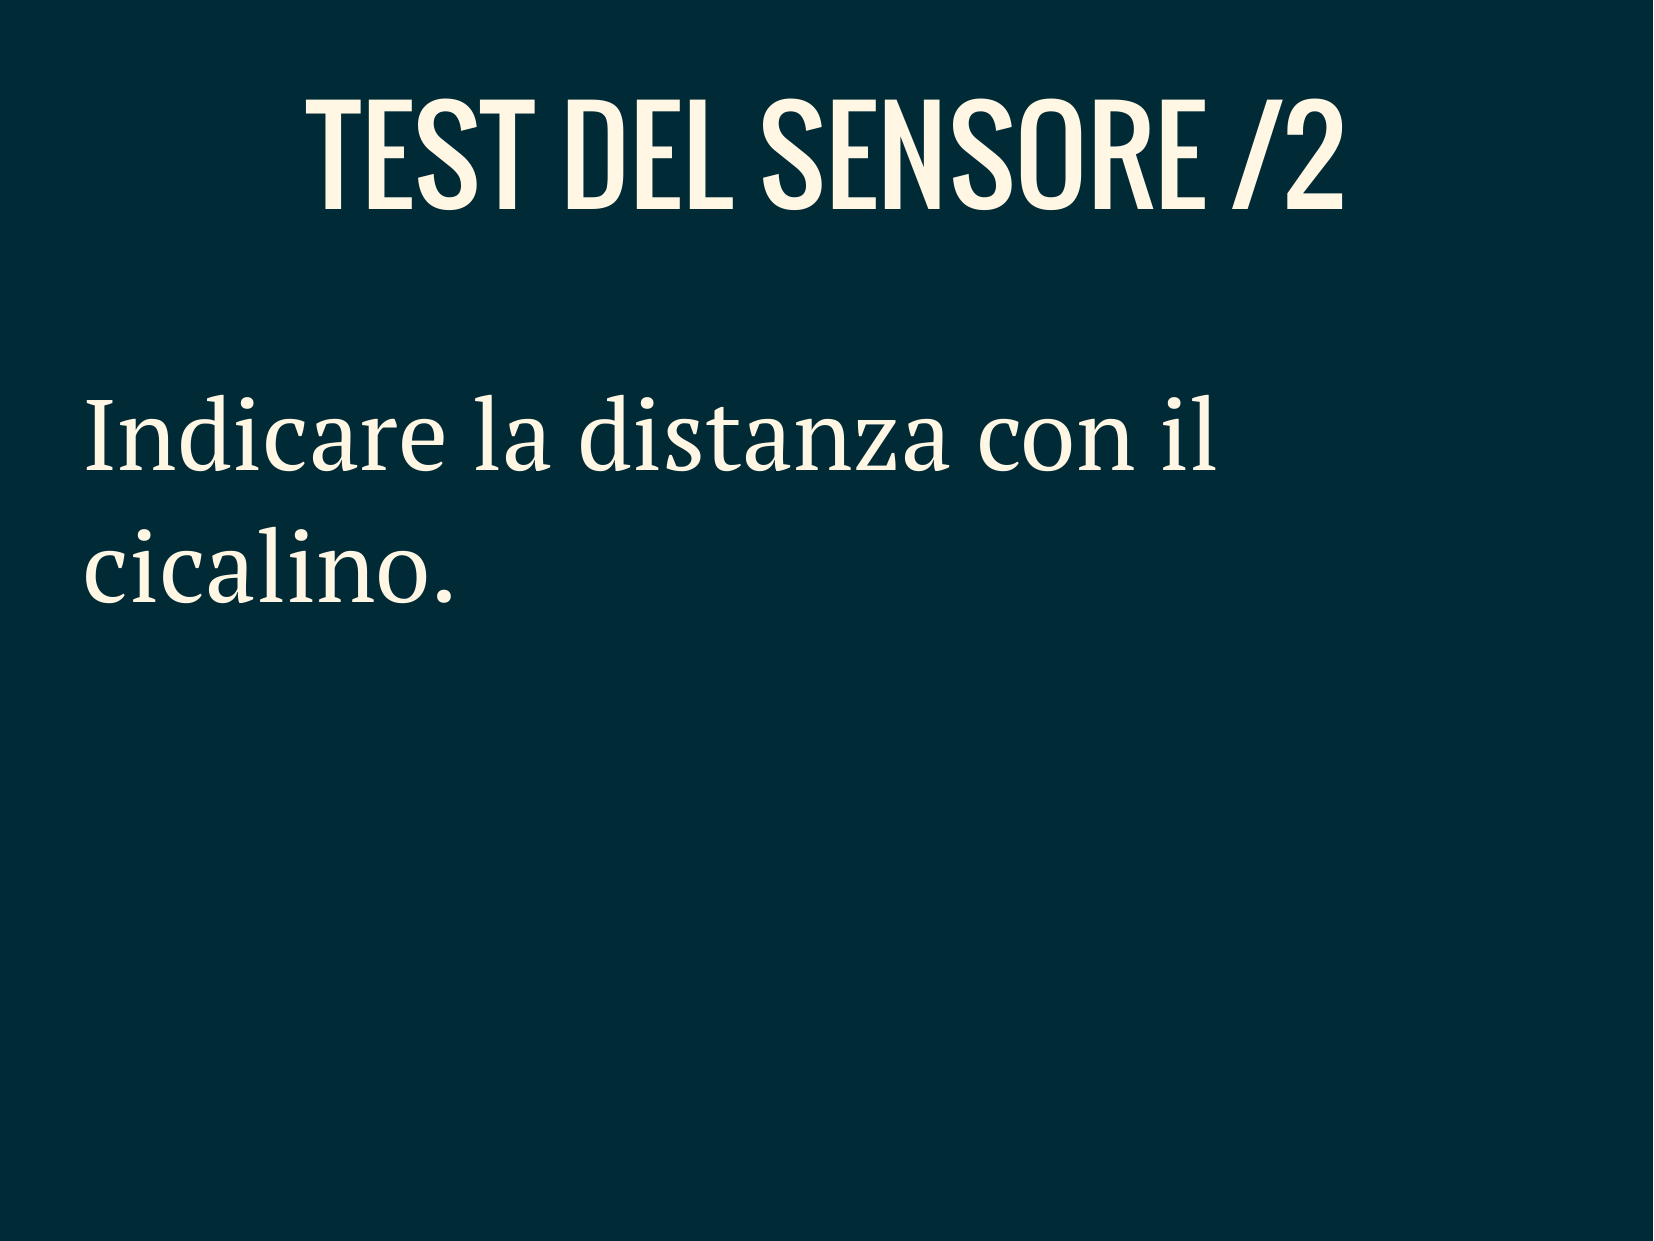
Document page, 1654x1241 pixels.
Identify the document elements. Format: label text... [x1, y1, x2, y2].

title Test del sensore /2 [82, 49, 1571, 257]
text_box Indicare la distanza con il cicalino. [82, 366, 1571, 1193]
